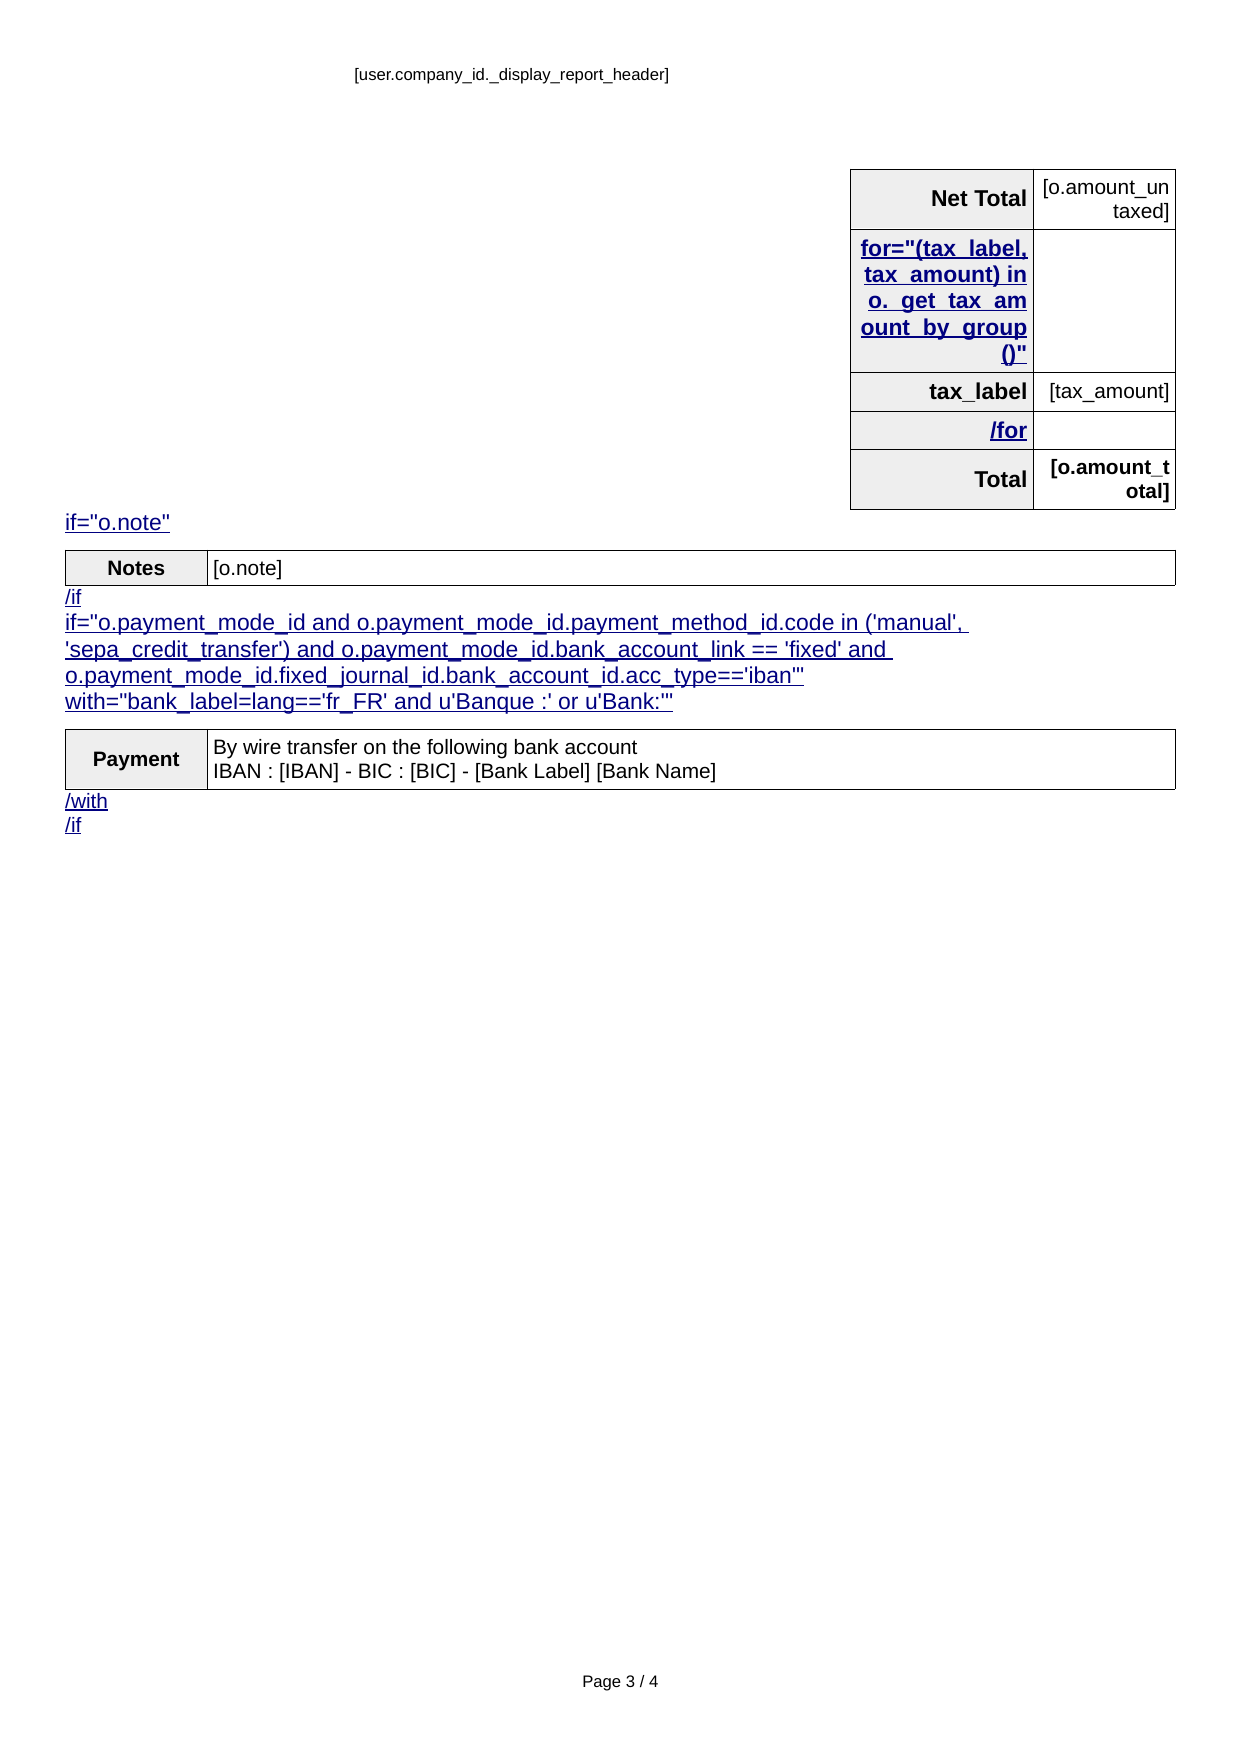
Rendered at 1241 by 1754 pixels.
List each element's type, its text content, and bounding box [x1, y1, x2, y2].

table_header Notes [66, 551, 207, 585]
table_cell Total [851, 450, 1033, 509]
text /if [65, 586, 1175, 609]
text /if [65, 812, 1175, 836]
table_cell [1034, 230, 1175, 372]
table_cell for="(tax_label, tax_amount) in o._get_tax_amount_by_group()" [851, 230, 1033, 372]
text if="o.payment_mode_id and o.payment_mode_id.payment_method_id.code in ('manual', 'sepa_credit_transfer') and o.payment_mode_id.bank_account_link == 'fixed' and o.payment_mode_id.fixed_journal_id.bank_account_id.acc_type=='iban'" [65, 609, 1175, 688]
text /with [65, 790, 1175, 812]
text if="o.note" [65, 509, 1175, 535]
table_cell [o.amount_total] [1034, 450, 1175, 509]
table_cell /for [851, 412, 1033, 449]
table_header [o.amount_untaxed] [1034, 170, 1175, 228]
table_cell [65, 449, 850, 509]
table_cell tax_label [851, 373, 1033, 411]
table_header Payment [66, 730, 207, 788]
table_header [65, 169, 850, 228]
table_cell [65, 372, 850, 411]
table_cell [65, 229, 850, 372]
table_cell [1034, 412, 1175, 449]
table_header By wire transfer on the following bank account IBAN : [IBAN] - BIC : [BIC] - [Bank Label] [Bank Name] [208, 730, 1175, 788]
text with="bank_label=lang=='fr_FR' and u'Banque :' or u'Bank:'" [65, 688, 1175, 714]
table_cell [tax_amount] [1034, 373, 1175, 411]
table_cell [65, 411, 850, 449]
table_header Net Total [851, 170, 1033, 228]
table_header [o.note] [208, 551, 1175, 585]
